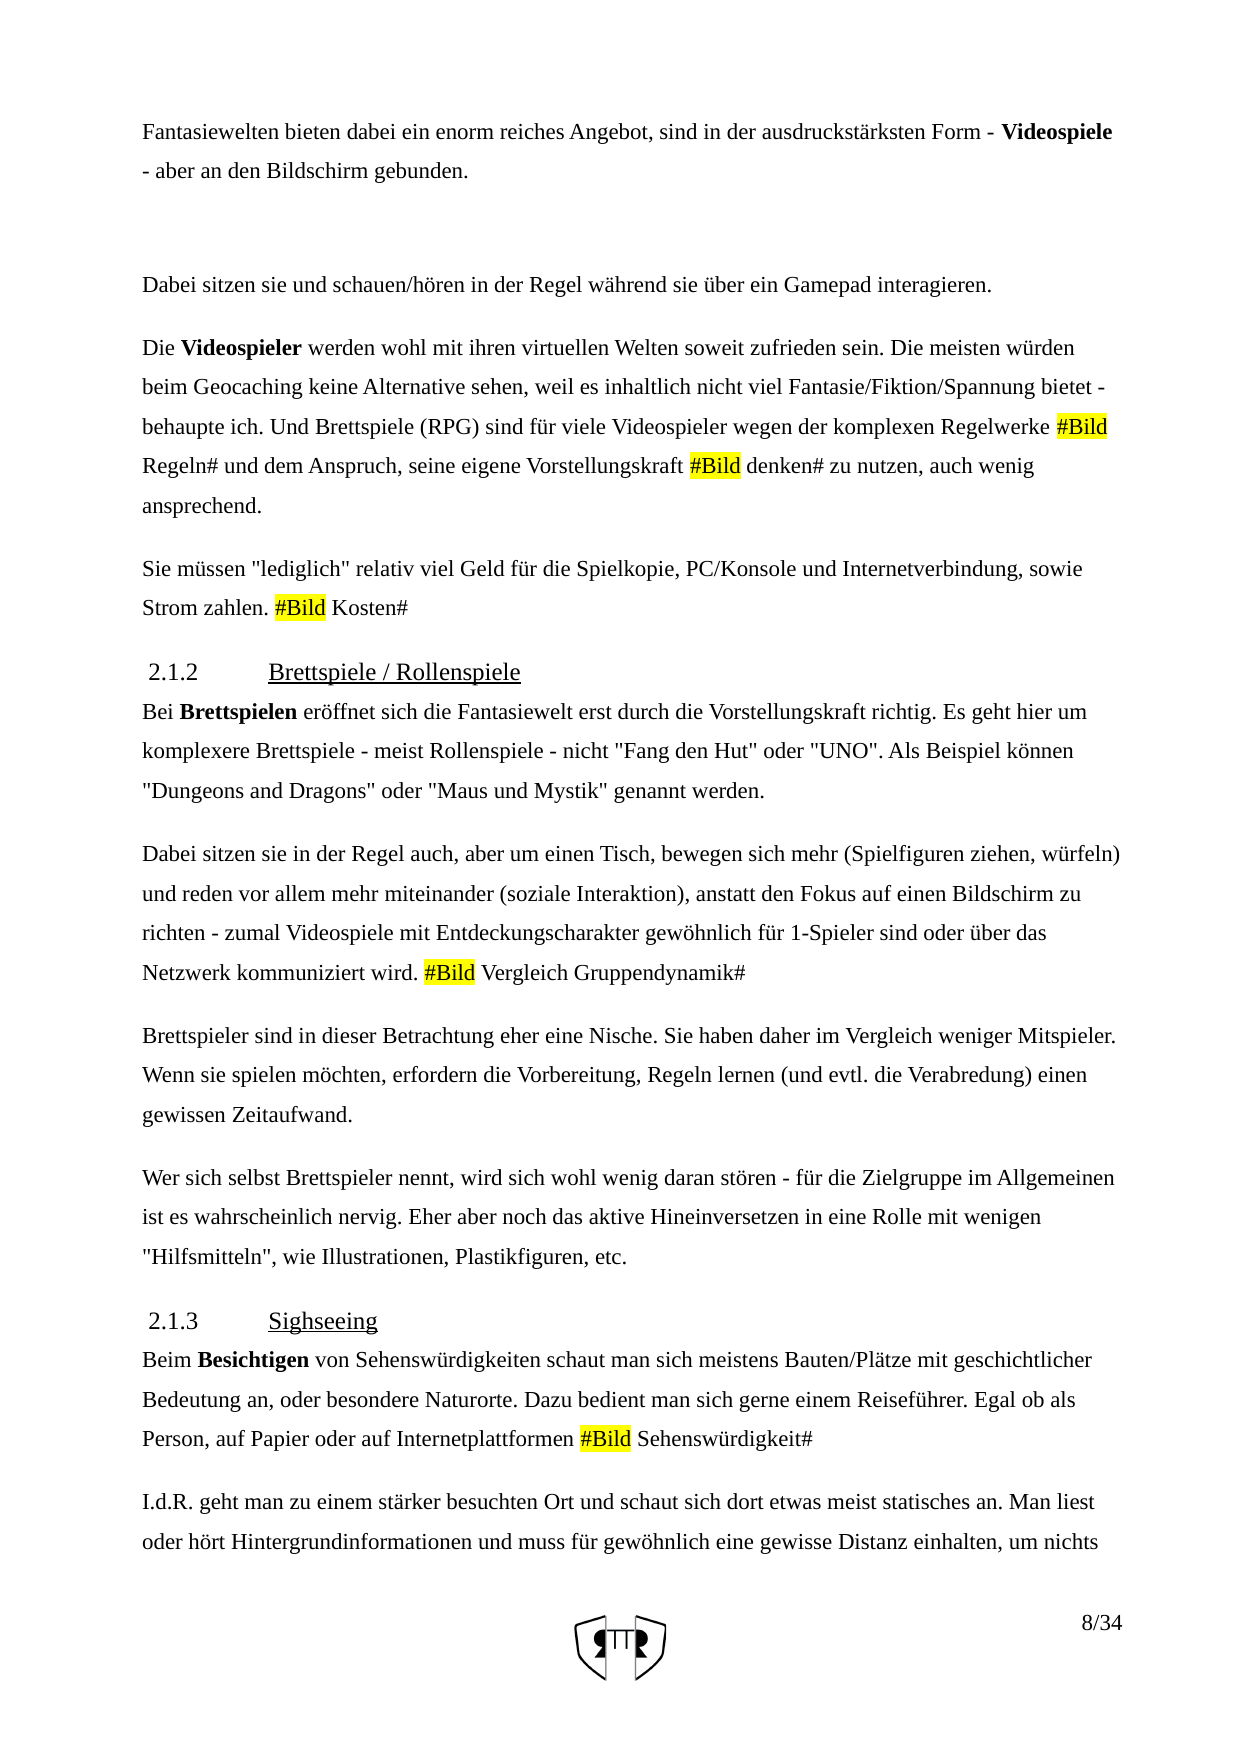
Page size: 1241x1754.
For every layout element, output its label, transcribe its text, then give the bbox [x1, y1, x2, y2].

text Brettspieler sind in dieser Betrachtung eher eine Nische. Sie haben daher im Vergleich weniger Mitspieler. Wenn sie spielen möchten, erfordern die Vorbereitung, Regeln lernen (und evtl. die Verabredung) einen gewissen Zeitaufwand. [142, 1022, 1122, 1127]
text Fantasiewelten bieten dabei ein enorm reiches Angebot, sind in der ausdruckstärksten Form - Videospiele - aber an den Bildschirm gebunden. [142, 118, 1122, 184]
text Wer sich selbst Brettspieler nennt, wird sich wohl wenig daran stören - für die Zielgruppe im Allgemeinen ist es wahrscheinlich nervig. Eher aber noch das aktive Hineinversetzen in eine Rolle mit wenigen "Hilfsmitteln", wie Illustrationen, Plastikfiguren, etc. [142, 1164, 1122, 1269]
text Die Videospieler werden wohl mit ihren virtuellen Welten soweit zufrieden sein. Die meisten würden beim Geocaching keine Alternative sehen, weil es inhaltlich nicht viel Fantasie/Fiktion/Spannung bietet - behaupte ich. Und Brettspiele (RPG) sind für viele Videospieler wegen der komplexen Regelwerke #Bild Regeln# und dem Anspruch, seine eigene Vorstellungskraft #Bild denken# zu nutzen, auch wenig ansprechend. [142, 334, 1122, 518]
text Bei Brettspielen eröffnet sich die Fantasiewelt erst durch die Vorstellungskraft richtig. Es geht hier um komplexere Brettspiele - meist Rollenspiele - nicht "Fang den Hut" oder "UNO". Als Beispiel können "Dungeons and Dragons" oder "Maus und Mystik" genannt werden. [142, 698, 1122, 803]
subtitle Brettspiele / Rollenspiele [142, 657, 1122, 686]
text Dabei sitzen sie und schauen/hören in der Regel während sie über ein Gamepad interagieren. [142, 271, 1122, 297]
text Dabei sitzen sie in der Regel auch, aber um einen Tisch, bewegen sich mehr (Spielfiguren ziehen, würfeln) und reden vor allem mehr miteinander (soziale Interaktion), anstatt den Fokus auf einen Bildschirm zu richten - zumal Videospiele mit Entdeckungscharakter gewöhnlich für 1-Spieler sind oder über das Netzwerk kommuniziert wird. #Bild Vergleich Gruppendynamik# [142, 840, 1122, 985]
subtitle Sighseeing [142, 1306, 1122, 1334]
text Sie müssen "lediglich" relativ viel Geld für die Spielkopie, PC/Konsole und Internetverbindung, sowie Strom zahlen. #Bild Kosten# [142, 555, 1122, 621]
text Beim Besichtigen von Sehenswürdigkeiten schaut man sich meistens Bauten/Plätze mit geschichtlicher Bedeutung an, oder besondere Naturorte. Dazu bedient man sich gerne einem Reiseführer. Egal ob als Person, auf Papier oder auf Internetplattformen #Bild Sehenswürdigkeit# [142, 1346, 1122, 1452]
text I.d.R. geht man zu einem stärker besuchten Ort und schaut sich dort etwas meist statisches an. Man liest oder hört Hintergrundinformationen und muss für gewöhnlich eine gewisse Distanz einhalten, um nichts [142, 1488, 1122, 1554]
picture [574, 1615, 667, 1681]
